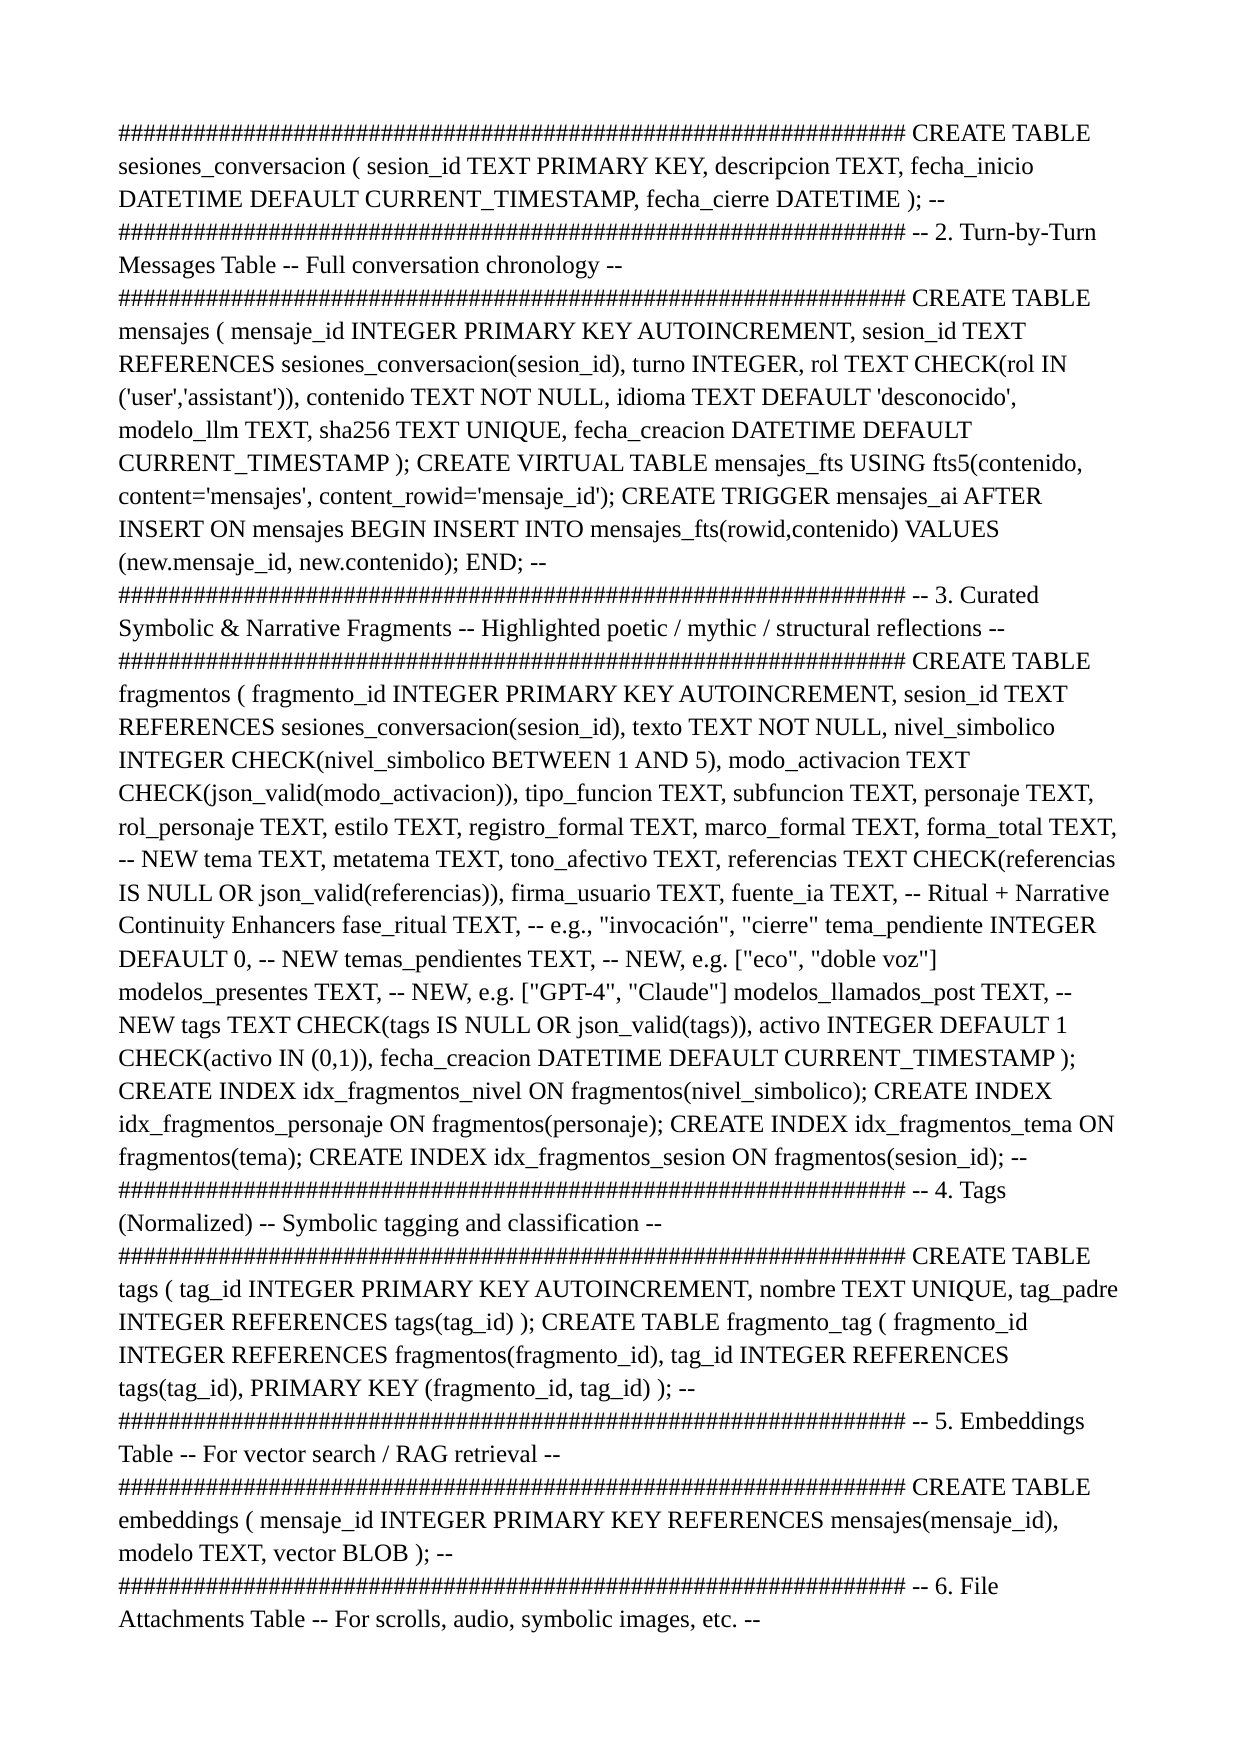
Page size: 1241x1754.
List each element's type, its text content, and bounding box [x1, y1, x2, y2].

text -- ############################################################### CREATE TABLE sesiones_conversacion ( sesion_id TEXT PRIMARY KEY, descripcion TEXT, fecha_inicio DATETIME DEFAULT CURRENT_TIMESTAMP, fecha_cierre DATETIME ); -- ############################################################### -- 2. Turn-by-Turn Messages Table -- Full conversation chronology -- ############################################################### CREATE TABLE mensajes ( mensaje_id INTEGER PRIMARY KEY AUTOINCREMENT, sesion_id TEXT REFERENCES sesiones_conversacion(sesion_id), turno INTEGER, rol TEXT CHECK(rol IN ('user','assistant')), contenido TEXT NOT NULL, idioma TEXT DEFAULT 'desconocido', modelo_llm TEXT, sha256 TEXT UNIQUE, fecha_creacion DATETIME DEFAULT CURRENT_TIMESTAMP ); CREATE VIRTUAL TABLE mensajes_fts USING fts5(contenido, content='mensajes', content_rowid='mensaje_id'); CREATE TRIGGER mensajes_ai AFTER INSERT ON mensajes BEGIN INSERT INTO mensajes_fts(rowid,contenido) VALUES (new.mensaje_id, new.contenido); END; -- ############################################################### -- 3. Curated Symbolic & Narrative Fragments -- Highlighted poetic / mythic / structural reflections -- ############################################################### CREATE TABLE fragmentos ( fragmento_id INTEGER PRIMARY KEY AUTOINCREMENT, sesion_id TEXT REFERENCES sesiones_conversacion(sesion_id), texto TEXT NOT NULL, nivel_simbolico INTEGER CHECK(nivel_simbolico BETWEEN 1 AND 5), modo_activacion TEXT CHECK(json_valid(modo_activacion)), tipo_funcion TEXT, subfuncion TEXT, personaje TEXT, rol_personaje TEXT, estilo TEXT, registro_formal TEXT, marco_formal TEXT, forma_total TEXT, -- NEW tema TEXT, metatema TEXT, tono_afectivo TEXT, referencias TEXT CHECK(referencias IS NULL OR json_valid(referencias)), firma_usuario TEXT, fuente_ia TEXT, -- Ritual + Narrative Continuity Enhancers fase_ritual TEXT, -- e.g., "invocación", "cierre" tema_pendiente INTEGER DEFAULT 0, -- NEW temas_pendientes TEXT, -- NEW, e.g. ["eco", "doble voz"] modelos_presentes TEXT, -- NEW, e.g. ["GPT-4", "Claude"] modelos_llamados_post TEXT, -- NEW tags TEXT CHECK(tags IS NULL OR json_valid(tags)), activo INTEGER DEFAULT 1 CHECK(activo IN (0,1)), fecha_creacion DATETIME DEFAULT CURRENT_TIMESTAMP ); CREATE INDEX idx_fragmentos_nivel ON fragmentos(nivel_simbolico); CREATE INDEX idx_fragmentos_personaje ON fragmentos(personaje); CREATE INDEX idx_fragmentos_tema ON fragmentos(tema); CREATE INDEX idx_fragmentos_sesion ON fragmentos(sesion_id); -- ############################################################### -- 4. Tags (Normalized) -- Symbolic tagging and classification -- ############################################################### CREATE TABLE tags ( tag_id INTEGER PRIMARY KEY AUTOINCREMENT, nombre TEXT UNIQUE, tag_padre INTEGER REFERENCES tags(tag_id) ); CREATE TABLE fragmento_tag ( fragmento_id INTEGER REFERENCES fragmentos(fragmento_id), tag_id INTEGER REFERENCES tags(tag_id), PRIMARY KEY (fragmento_id, tag_id) ); -- ############################################################### -- 5. Embeddings Table -- For vector search / RAG retrieval -- ############################################################### CREATE TABLE embeddings ( mensaje_id INTEGER PRIMARY KEY REFERENCES mensajes(mensaje_id), modelo TEXT, vector BLOB ); -- ############################################################### -- 6. File Attachments Table -- For scrolls, audio, symbolic images, etc. [118, 118, 1122, 1633]
